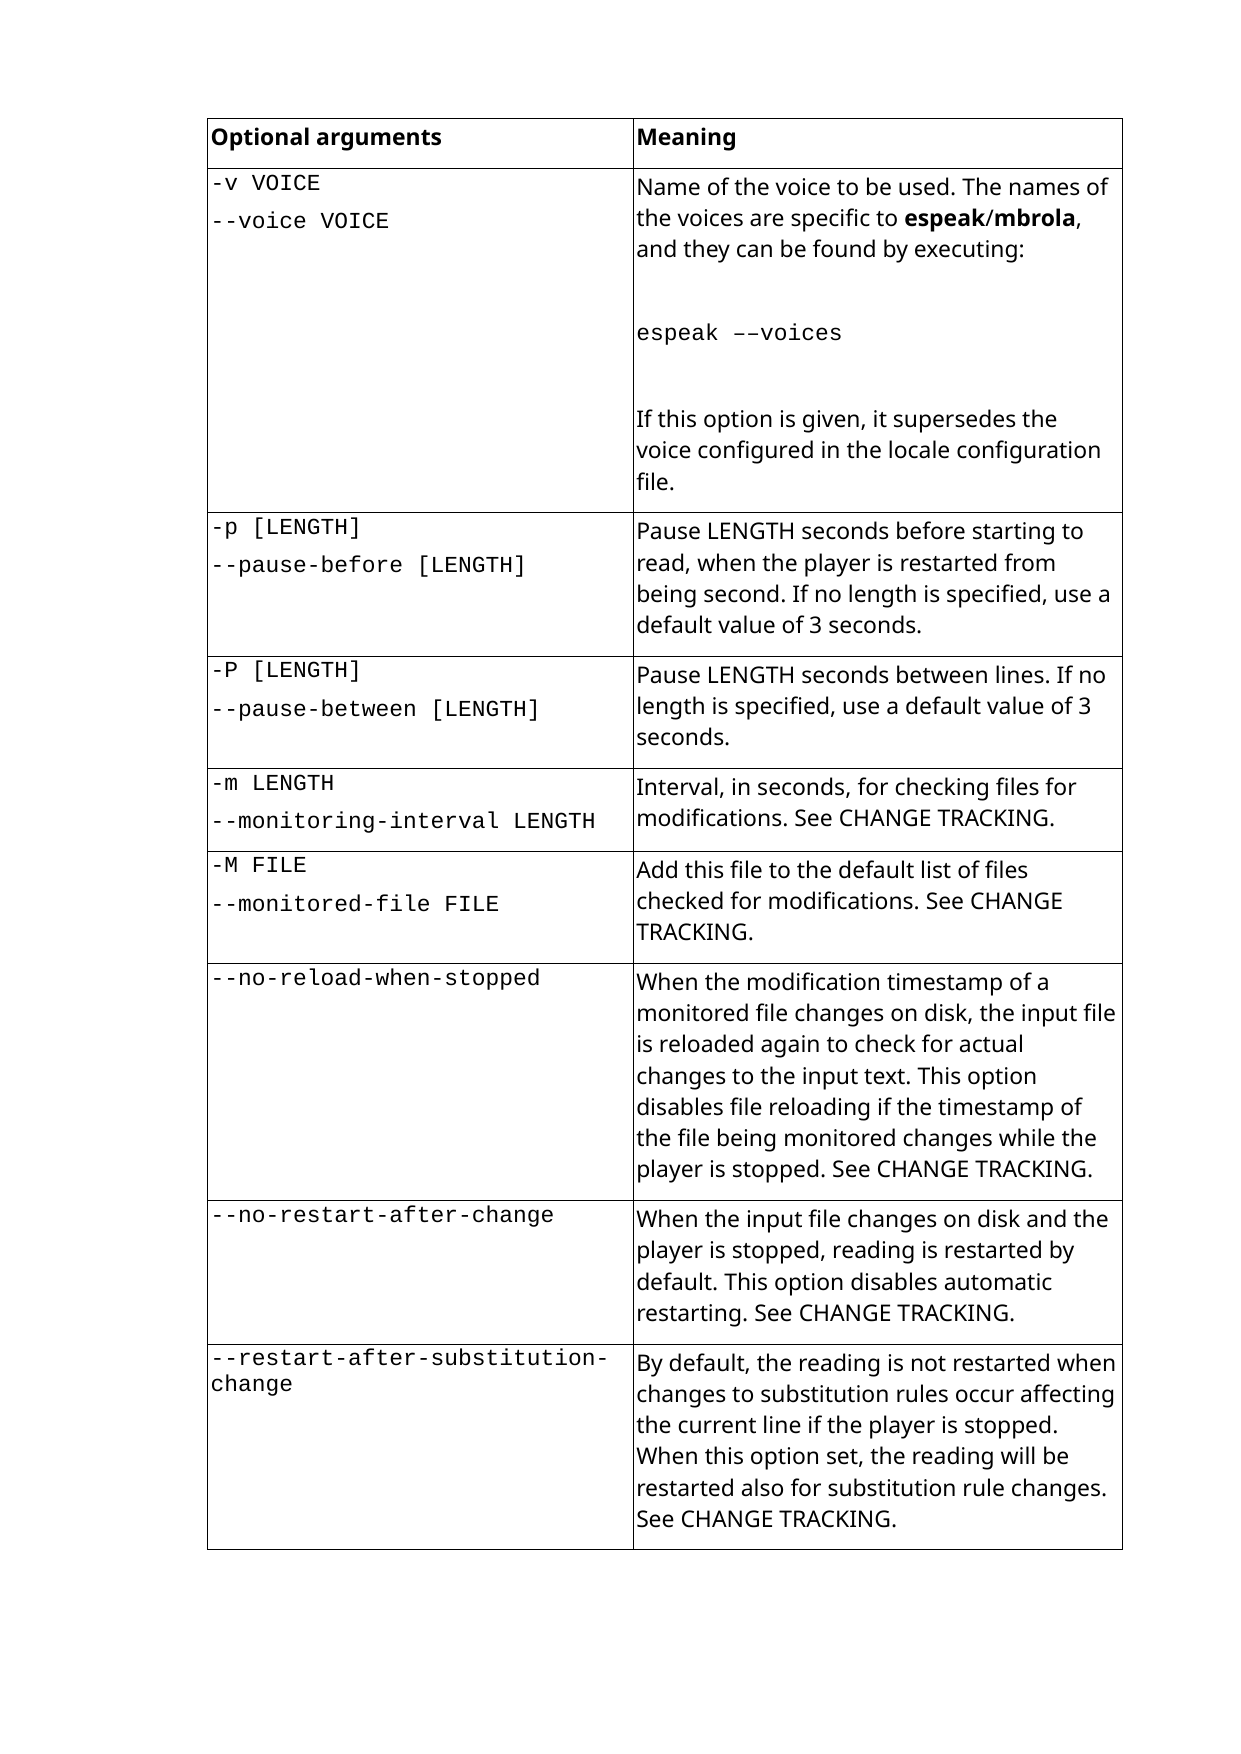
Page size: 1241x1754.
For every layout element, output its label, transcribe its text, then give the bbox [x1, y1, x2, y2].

table_cell --no-reload-when-stopped [208, 964, 633, 1200]
table_cell Add this file to the default list of files checked for modifications. See CHANGE TRACKING. [634, 852, 1122, 963]
table_header Optional arguments [208, 119, 633, 168]
table_cell -p [LENGTH] --pause-before [LENGTH] [208, 513, 633, 656]
table_cell -v VOICE --voice VOICE [208, 169, 633, 512]
table_header Meaning [634, 119, 1122, 168]
table_cell Name of the voice to be used. The names of the voices are specific to espeak/mbrola, and they can be found by executing: espeak ––voices If this option is given, it supersedes the voice configured in the locale configuration file. [634, 169, 1122, 512]
table_cell Pause LENGTH seconds before starting to read, when the player is restarted from being second. If no length is specified, use a default value of 3 seconds. [634, 513, 1122, 656]
table_cell By default, the reading is not restarted when changes to substitution rules occur affecting the current line if the player is stopped. When this option set, the reading will be restarted also for substitution rule changes. See CHANGE TRACKING. [634, 1345, 1122, 1549]
table_cell --no-restart-after-change [208, 1201, 633, 1343]
table_cell Pause LENGTH seconds between lines. If no length is specified, use a default value of 3 seconds. [634, 657, 1122, 768]
table_cell -P [LENGTH] --pause-between [LENGTH] [208, 657, 633, 768]
table_cell -m LENGTH --monitoring-interval LENGTH [208, 769, 633, 851]
table_cell When the modification timestamp of a monitored file changes on disk, the input file is reloaded again to check for actual changes to the input text. This option disables file reloading if the timestamp of the file being monitored changes while the player is stopped. See CHANGE TRACKING. [634, 964, 1122, 1200]
table_cell -M FILE --monitored-file FILE [208, 852, 633, 963]
table_cell --restart-after-substitution-change [208, 1345, 633, 1549]
table_cell When the input file changes on disk and the player is stopped, reading is restarted by default. This option disables automatic restarting. See CHANGE TRACKING. [634, 1201, 1122, 1343]
table_cell Interval, in seconds, for checking files for modifications. See CHANGE TRACKING. [634, 769, 1122, 851]
